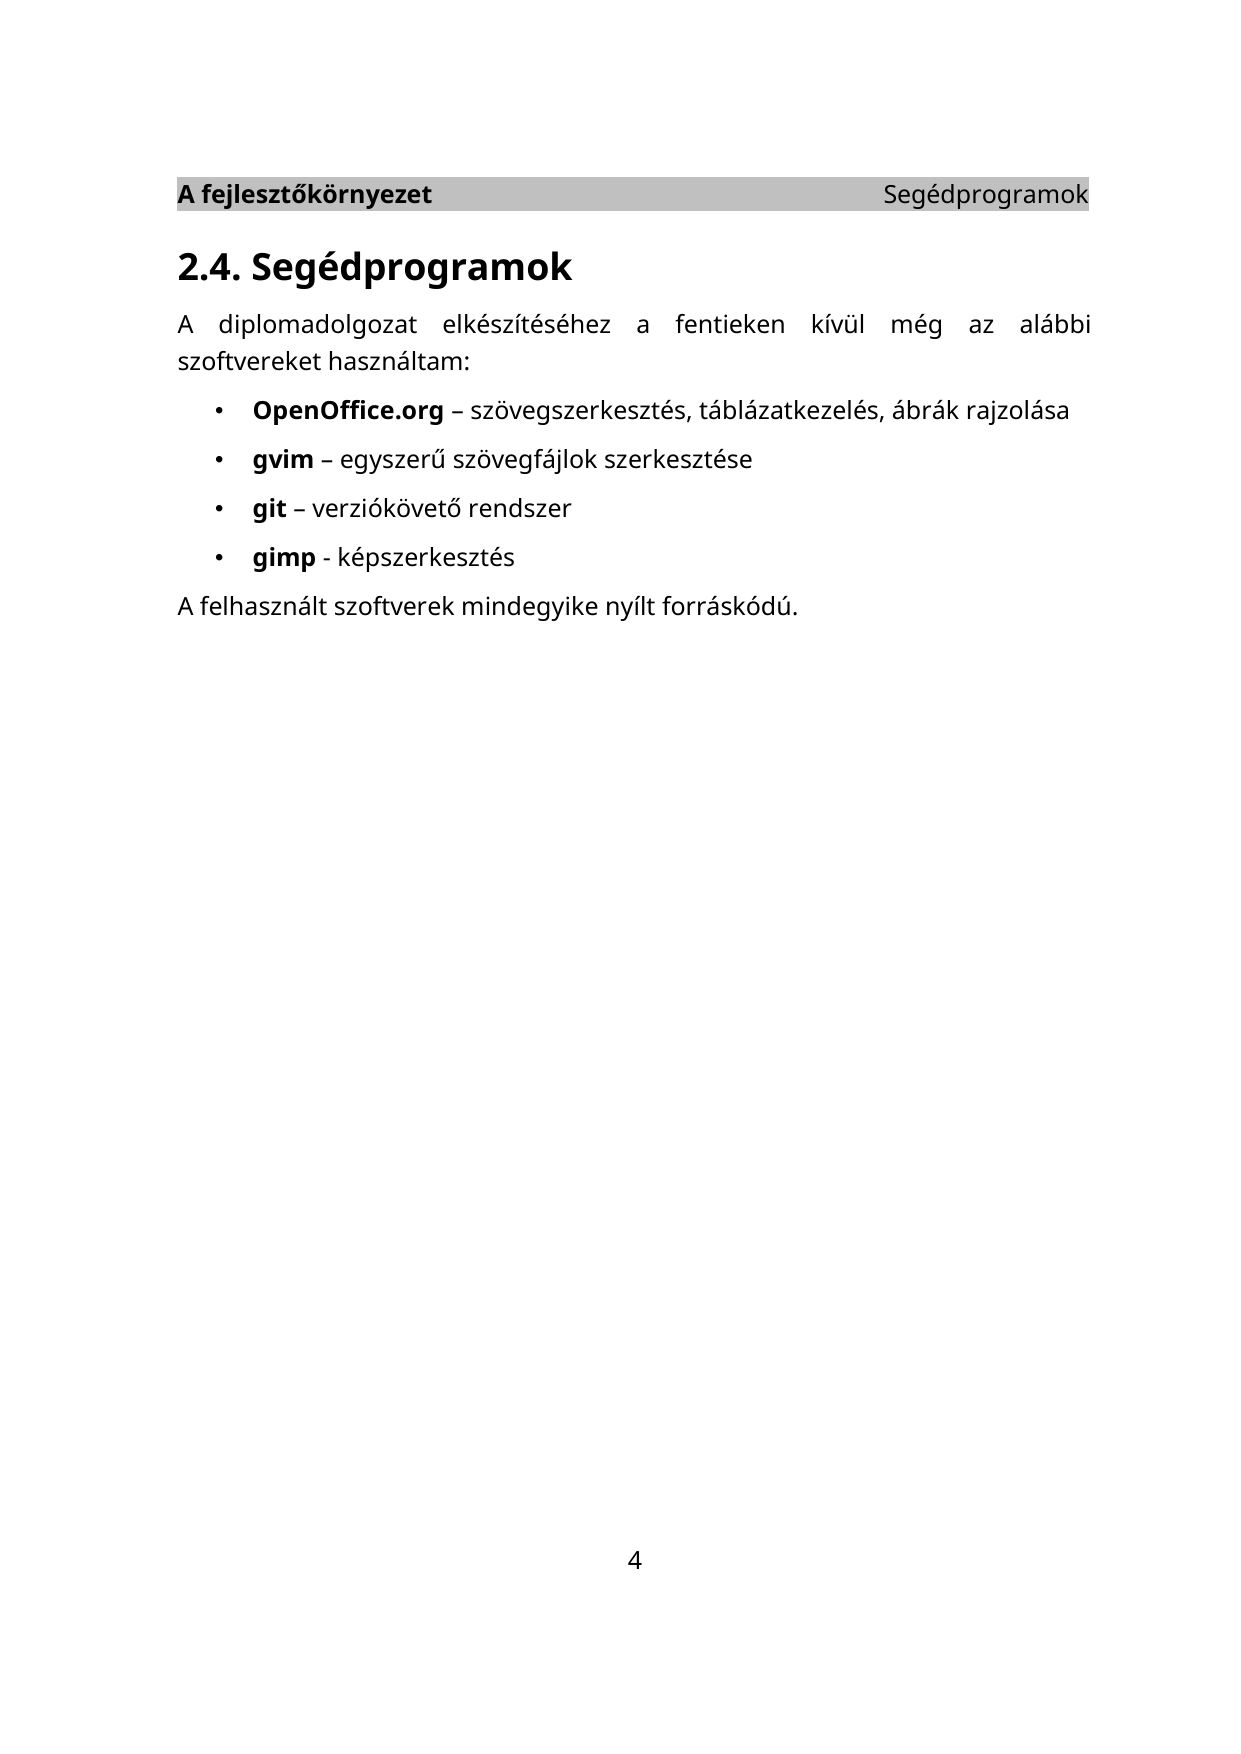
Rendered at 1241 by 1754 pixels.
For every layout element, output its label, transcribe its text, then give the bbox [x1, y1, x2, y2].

text A felhasznált szoftverek mindegyike nyílt forráskódú. [177, 589, 1093, 623]
text A diplomadolgozat elkészítéséhez a fentieken kívül még az alábbi szoftvereket használtam: [177, 307, 1093, 378]
list gimp - képszerkesztés [215, 540, 1093, 574]
list gvim – egyszerű szövegfájlok szerkesztése [215, 442, 1093, 476]
list OpenOffice.org – szövegszerkesztés, táblázatkezelés, ábrák rajzolása [215, 393, 1093, 427]
subtitle Segédprogramok [177, 241, 1093, 292]
list git – verziókövető rendszer [215, 491, 1093, 525]
